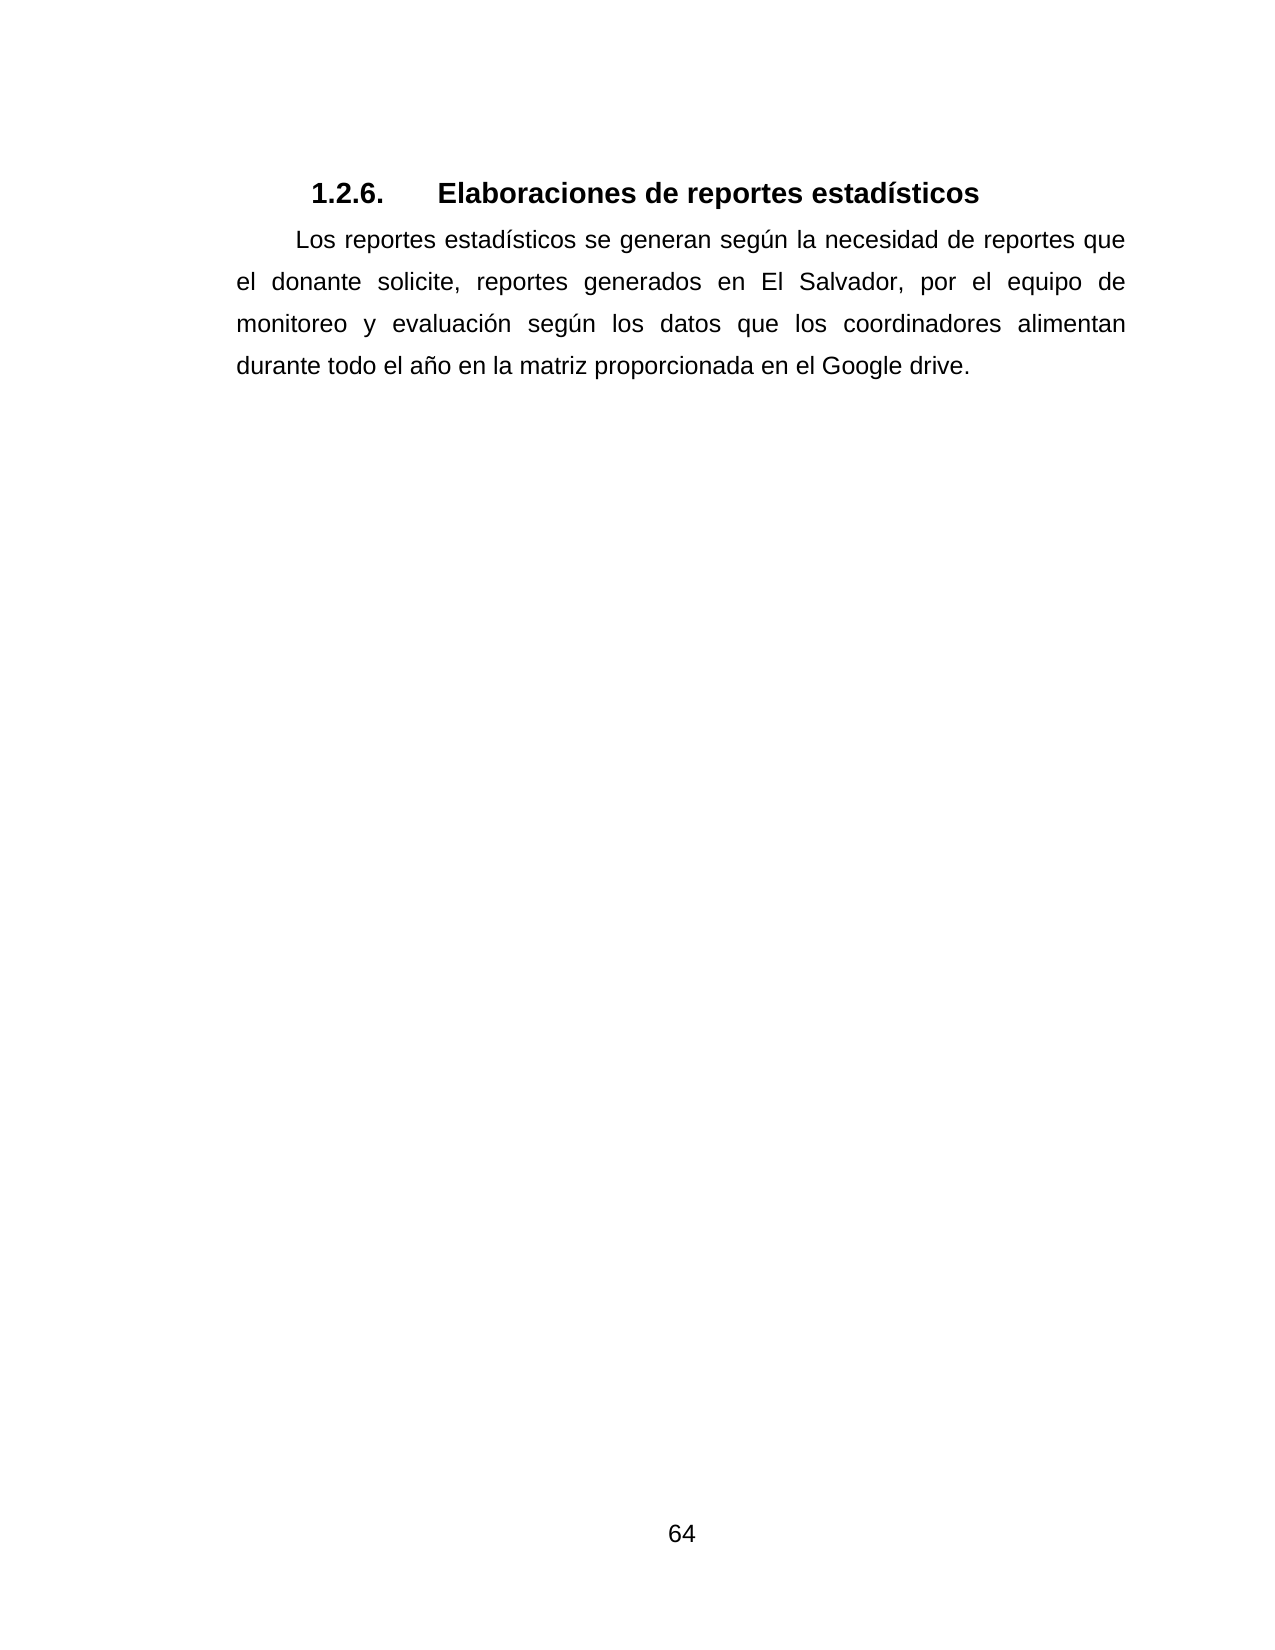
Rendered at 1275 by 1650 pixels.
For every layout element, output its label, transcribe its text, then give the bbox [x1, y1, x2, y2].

subtitle Elaboraciones de reportes estadísticos [311, 177, 1127, 210]
text Los reportes estadísticos se generan según la necesidad de reportes que el donante solicite, reportes generados en El Salvador, por el equipo de monitoreo y evaluación según los datos que los coordinadores alimentan durante todo el año en la matriz proporcionada en el Google drive. [236, 226, 1127, 379]
